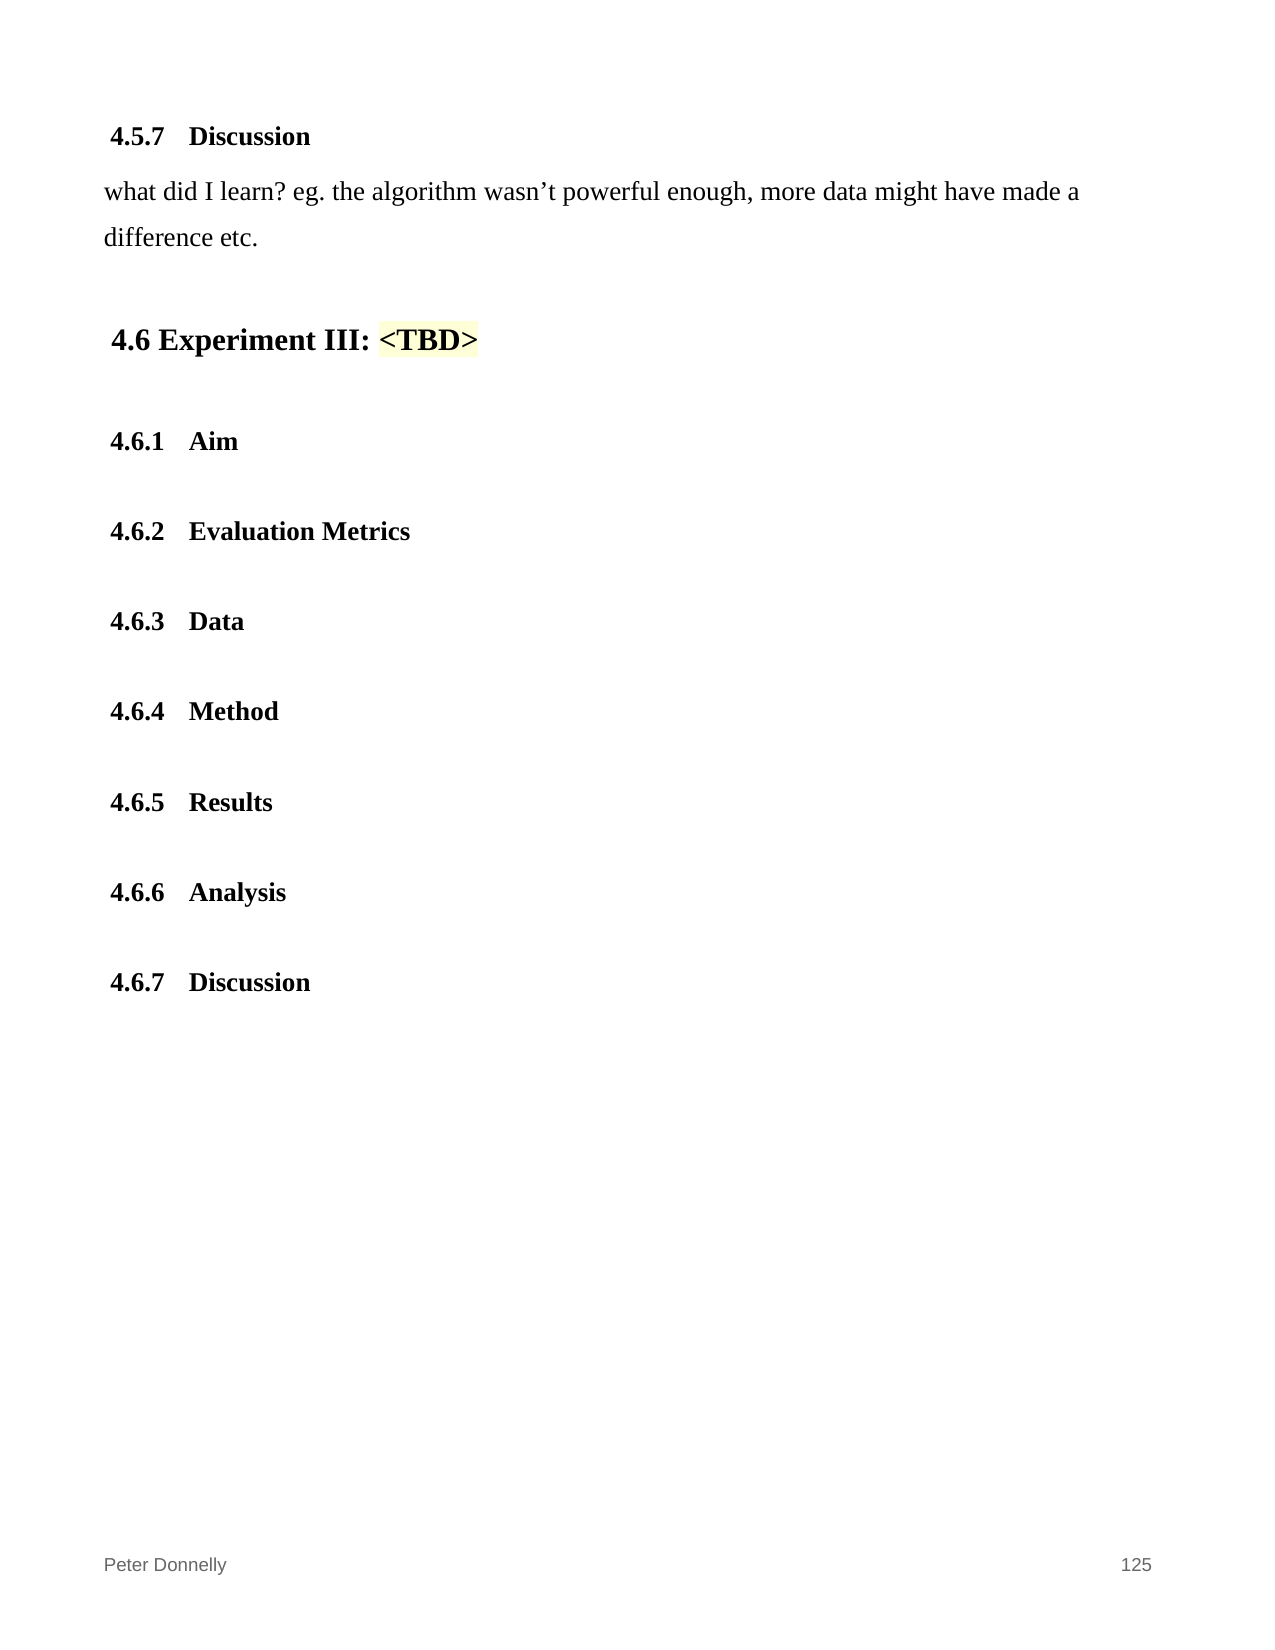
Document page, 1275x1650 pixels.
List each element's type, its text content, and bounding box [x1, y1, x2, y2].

subtitle Aim [103, 425, 1181, 456]
subtitle Results [103, 786, 1181, 817]
subtitle Experiment III: <TBD> [103, 321, 1181, 357]
subtitle Discussion [103, 966, 1181, 997]
subtitle Evaluation Metrics [103, 515, 1181, 546]
subtitle Analysis [103, 876, 1181, 907]
subtitle Data [103, 605, 1181, 636]
subtitle Discussion [103, 120, 1181, 151]
text what did I learn? eg. the algorithm wasn’t powerful enough, more data might have made a difference etc. [103, 174, 1181, 252]
subtitle Method [103, 696, 1181, 727]
